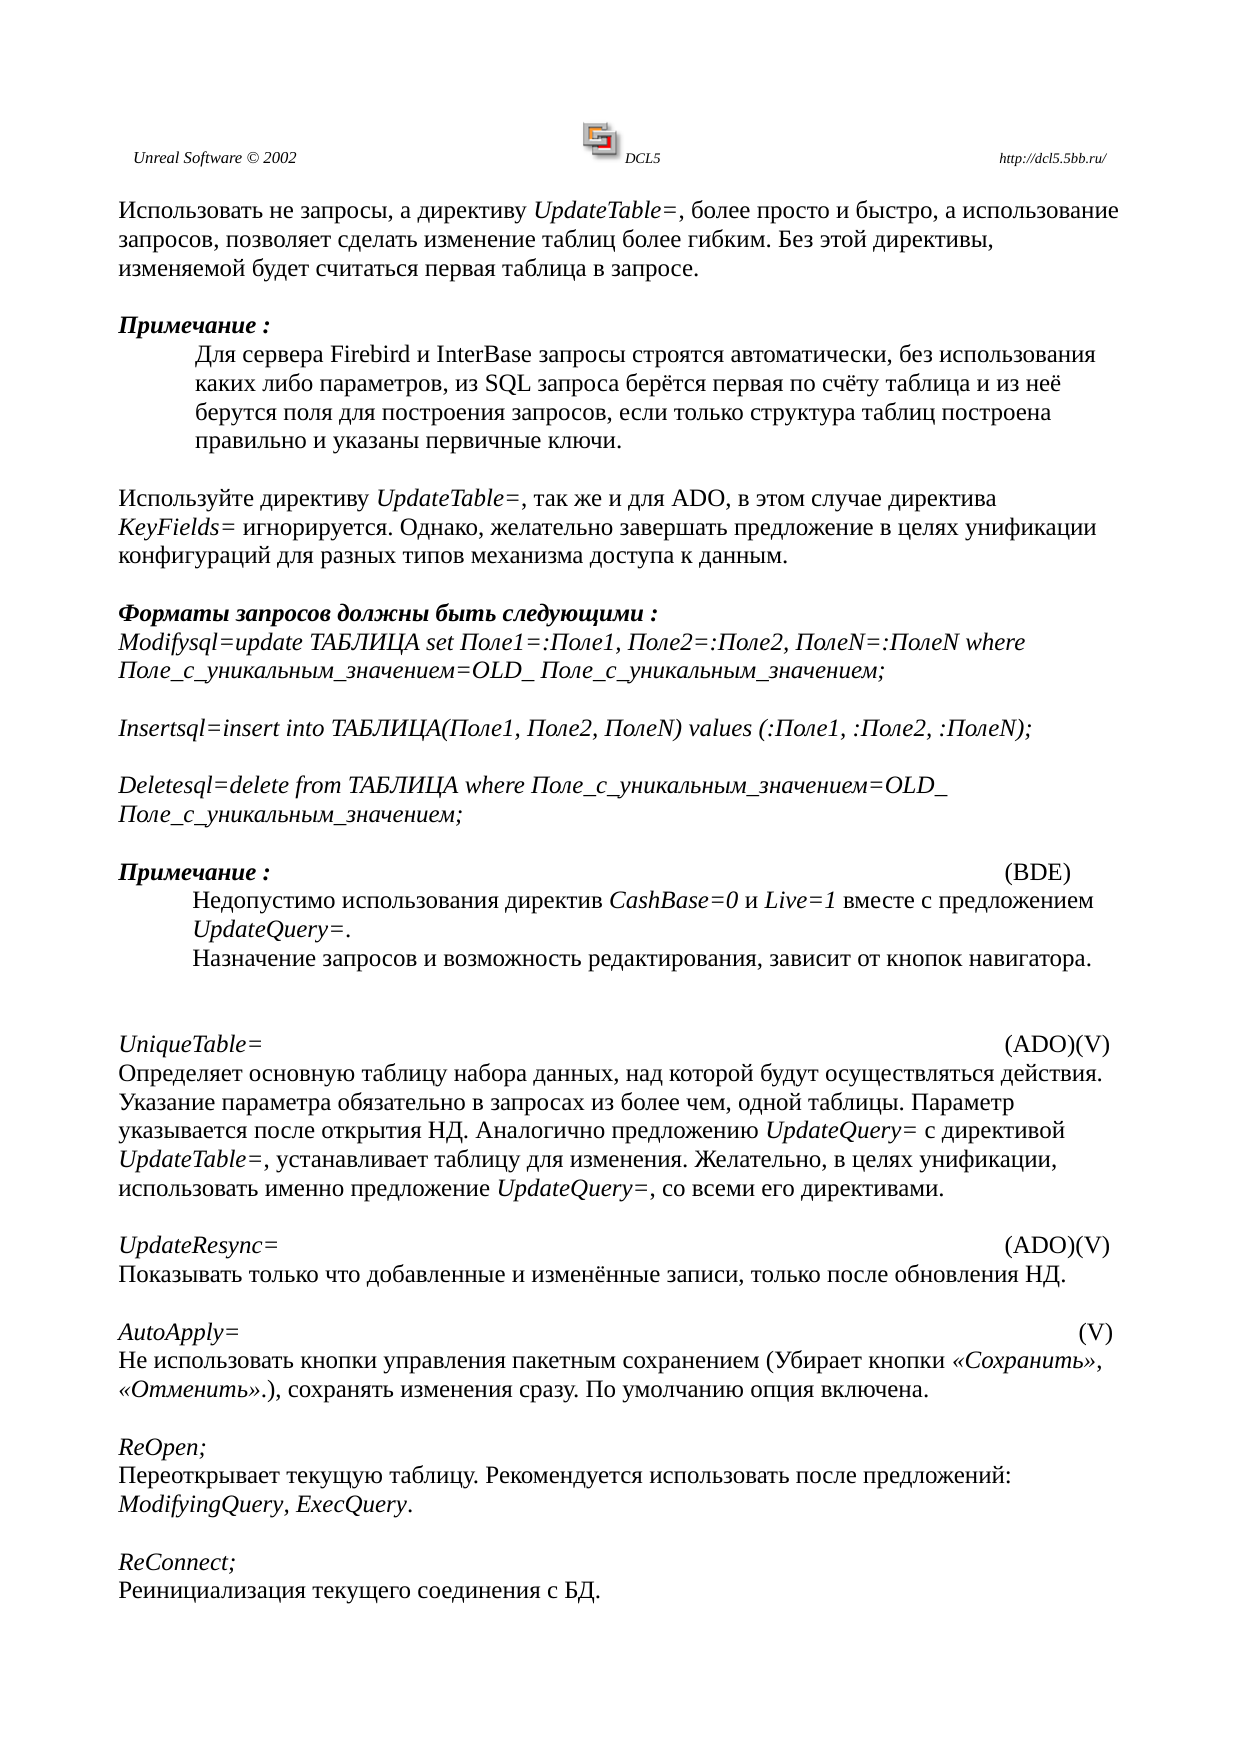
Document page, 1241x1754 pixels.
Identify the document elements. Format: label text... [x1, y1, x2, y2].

text UpdateResync= (ADO)(V) [118, 1230, 1122, 1259]
text Insertsql=insert into ТАБЛИЦА(Поле1, Поле2, ПолеN) values (:Поле1, :Поле2, :ПолеN); [118, 713, 1122, 742]
text ModifyingQuery, ExecQuery. [118, 1489, 1122, 1518]
text Не использовать кнопки управления пакетным сохранением (Убирает кнопки «Сохранить», «Отменить».), сохранять изменения сразу. По умолчанию опция включена. [118, 1345, 1122, 1403]
text Недопустимо использования директив CashBase=0 и Live=1 вместе с предложением UpdateQuery=. [118, 885, 1122, 943]
text Показывать только что добавленные и изменённые записи, только после обновления НД. [118, 1259, 1122, 1288]
text Используйте директиву UpdateTable=, так же и для ADO, в этом случае директива KeyFields= игнорируется. Однако, желательно завершать предложение в целях унификации конфигураций для разных типов механизма доступа к данным. [118, 483, 1122, 569]
picture [579, 118, 625, 164]
text Deletesql=delete from ТАБЛИЦА where Поле_с_уникальным_значением=OLD_ Поле_с_уникальным_значением; [118, 770, 1122, 828]
text Реинициализация текущего соединения с БД. [118, 1575, 1122, 1604]
text Определяет основную таблицу набора данных, над которой будут осуществляться действия. Указание параметра обязательно в запросах из более чем, одной таблицы. Параметр указывается после открытия НД. Аналогично предложению UpdateQuery= с директивой UpdateTable=, устанавливает таблицу для изменения. Желательно, в целях унификации, использовать именно предложение UpdateQuery=, со всеми его директивами. [118, 1058, 1122, 1202]
text Примечание : (BDE) [118, 857, 1122, 885]
text Переоткрывает текущую таблицу. Рекомендуется использовать после предложений: [118, 1460, 1122, 1489]
text Использовать не запросы, а директиву UpdateTable=, более просто и быстро, а использование запросов, позволяет сделать изменение таблиц более гибким. Без этой директивы, изменяемой будет считаться первая таблица в запросе. [118, 195, 1122, 282]
text Назначение запросов и возможность редактирования, зависит от кнопок навигатора. [118, 943, 1122, 972]
text AutoApply= (V) [118, 1317, 1122, 1345]
text ReСonnect; [118, 1547, 1122, 1575]
text Для сервера Firebird и InterBase запросы строятся автоматически, без использования каких либо параметров, из SQL запроса берётся первая по счёту таблица и из неё берутся поля для построения запросов, если только структура таблиц построена правильно и указаны первичные ключи. [195, 339, 1122, 454]
text Примечание : [118, 310, 1122, 339]
text Modifysql=update ТАБЛИЦА set Поле1=:Поле1, Поле2=:Поле2, ПолеN=:ПолеN where Поле_с_уникальным_значением=OLD_ Поле_с_уникальным_значением; [118, 627, 1122, 684]
text Форматы запросов должны быть следующими : [118, 598, 1122, 627]
text UniqueTable= (ADO)(V) [118, 1029, 1122, 1058]
text ReOpen; [118, 1432, 1122, 1460]
